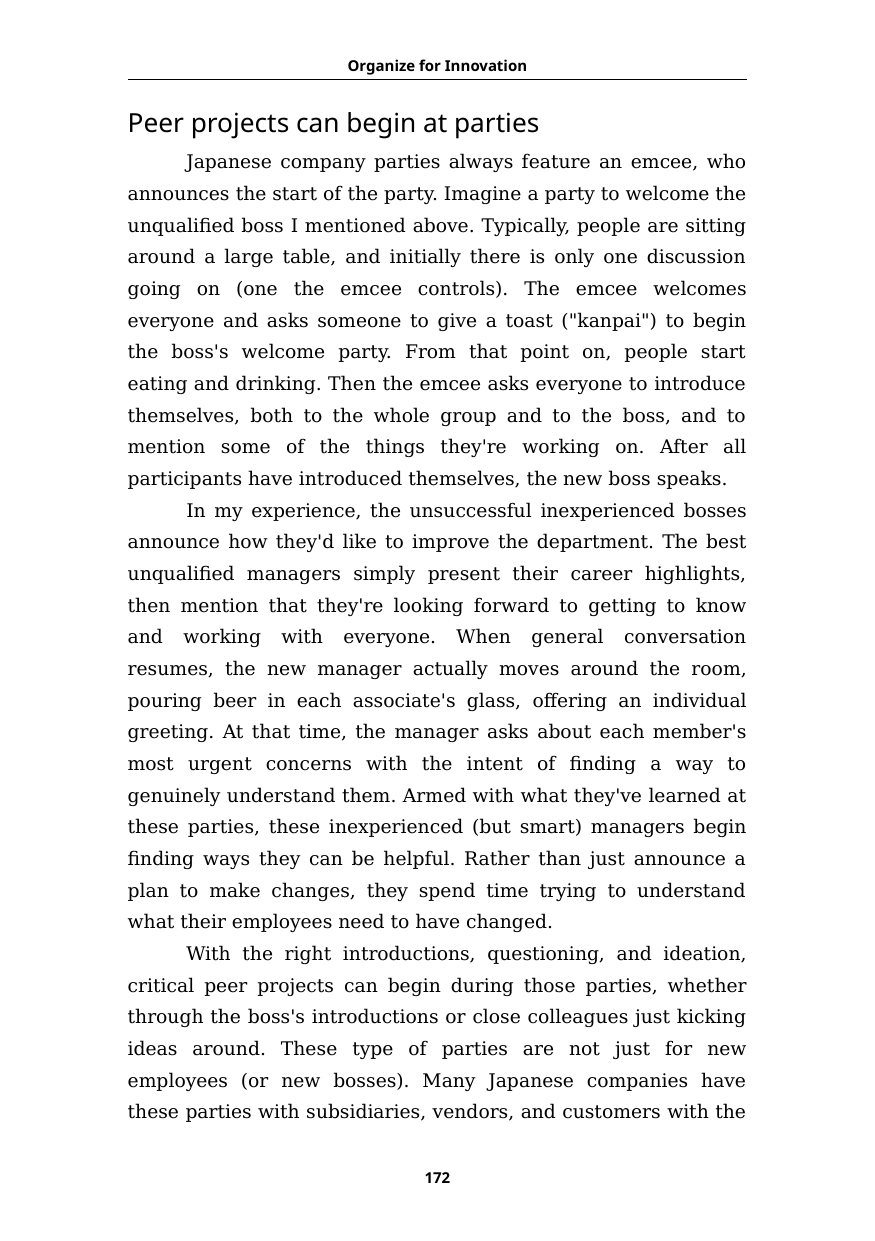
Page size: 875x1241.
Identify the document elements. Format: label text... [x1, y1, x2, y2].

text Japanese company parties always feature an emcee, who announces the start of the party. Imagine a party to welcome the unqualified boss I mentioned above. Typically, people are sitting around a large table, and initially there is only one discussion going on (one the emcee controls). The emcee welcomes everyone and asks someone to give a toast ("kanpai") to begin the boss's welcome party. From that point on, people start eating and drinking. Then the emcee asks everyone to introduce themselves, both to the whole group and to the boss, and to mention some of the things they're working on. After all participants have introduced themselves, the new boss speaks. [127, 152, 747, 490]
subtitle Peer projects can begin at parties [127, 109, 747, 139]
text With the right introductions, questioning, and ideation, critical peer projects can begin during those parties, whether through the boss's introductions or close colleagues just kicking ideas around. These type of parties are not just for new employees (or new bosses). Many Japanese companies have these parties with subsidiaries, vendors, and customers with the [127, 943, 747, 1123]
text In my experience, the unsuccessful inexperienced bosses announce how they'd like to improve the department. The best unqualified managers simply present their career highlights, then mention that they're looking forward to getting to know and working with everyone. When general conversation resumes, the new manager actually moves around the room, pouring beer in each associate's glass, offering an individual greeting. At that time, the manager asks about each member's most urgent concerns with the intent of finding a way to genuinely understand them. Armed with what they've learned at these parties, these inexperienced (but smart) managers begin finding ways they can be helpful. Rather than just announce a plan to make changes, they spend time trying to understand what their employees need to have changed. [127, 500, 747, 933]
